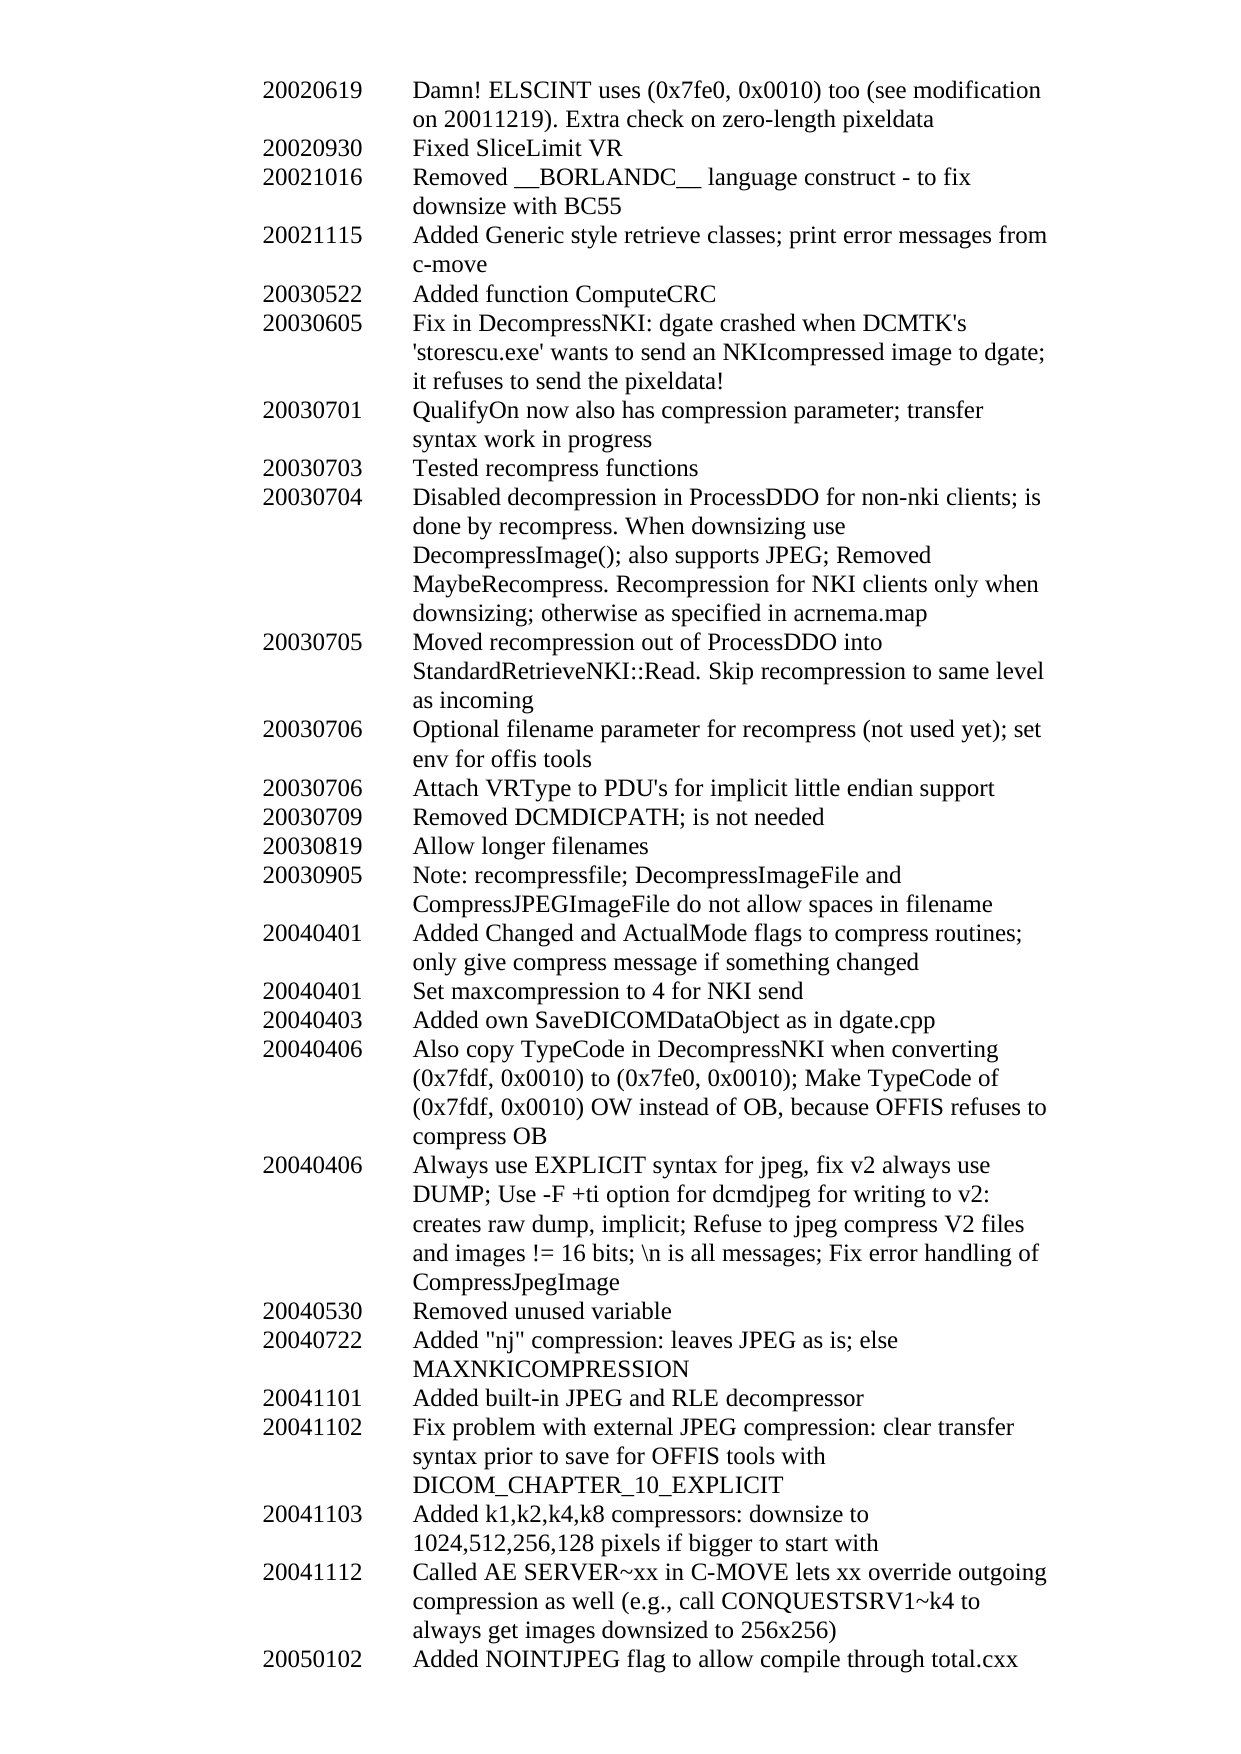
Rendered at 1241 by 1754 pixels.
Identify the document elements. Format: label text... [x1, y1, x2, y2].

text 20030522 Added function ComputeCRC [262, 278, 1053, 307]
text 20020930 Fixed SliceLimit VR [187, 133, 1053, 162]
text 20030706 Optional filename parameter for recompress (not used yet); set env for offis tools [187, 714, 1053, 772]
text 20021016 Removed __BORLANDC__ language construct - to fix downsize with BC55 [262, 162, 1053, 220]
text 20041112 Called AE SERVER~xx in C-MOVE lets xx override outgoing compression as well (e.g., call CONQUESTSRV1~k4 to always get images downsized to 256x256) [262, 1557, 1053, 1644]
text 20020619 Damn! ELSCINT uses (0x7fe0, 0x0010) too (see modification on 20011219). Extra check on zero-length pixeldata [262, 75, 1053, 133]
text 20030605 Fix in DecompressNKI: dgate crashed when DCMTK's 'storescu.exe' wants to send an NKIcompressed image to dgate; it refuses to send the pixeldata! [262, 307, 1053, 395]
text 20040401 Added Changed and ActualMode flags to compress routines; only give compress message if something changed [262, 918, 1053, 976]
text 20041103 Added k1,k2,k4,k8 compressors: downsize to 1024,512,256,128 pixels if bigger to start with [262, 1499, 1053, 1557]
text 20040403 Added own SaveDICOMDataObject as in dgate.cpp [262, 1005, 1053, 1034]
text 20030705 Moved recompression out of ProcessDDO into [187, 627, 1053, 656]
text 20040406 Always use EXPLICIT syntax for jpeg, fix v2 always use DUMP; Use -F +ti option for dcmdjpeg for writing to v2: creates raw dump, implicit; Refuse to jpeg compress V2 files and images != 16 bits; \n is all messages; Fix error handling of CompressJpegImage [262, 1150, 1053, 1296]
text done by recompress. When downsizing use DecompressImage(); also supports JPEG; Removed MaybeRecompress. Recompression for NKI clients only when downsizing; otherwise as specified in acrnema.map [412, 511, 1053, 627]
text 20030819 Allow longer filenames [262, 831, 1053, 860]
text 20040406 Also copy TypeCode in DecompressNKI when converting (0x7fdf, 0x0010) to (0x7fe0, 0x0010); Make TypeCode of (0x7fdf, 0x0010) OW instead of OB, because OFFIS refuses to compress OB [262, 1034, 1053, 1150]
text 20030704 Disabled decompression in ProcessDDO for non-nki clients; is [262, 482, 1053, 511]
text 20021115 Added Generic style retrieve classes; print error messages from c-move [262, 220, 1053, 278]
text 20030701 QualifyOn now also has compression parameter; transfer syntax work in progress [262, 395, 1053, 453]
text 20040401 Set maxcompression to 4 for NKI send [262, 976, 1053, 1005]
text 20040530 Removed unused variable [187, 1296, 1053, 1325]
text 20030709 Removed DCMDICPATH; is not needed [262, 802, 1053, 831]
text 20050102 Added NOINTJPEG flag to allow compile through total.cxx [262, 1644, 1053, 1673]
text 20040722 Added "nj" compression: leaves JPEG as is; else MAXNKICOMPRESSION [262, 1325, 1053, 1383]
text 20041102 Fix problem with external JPEG compression: clear transfer syntax prior to save for OFFIS tools with DICOM_CHAPTER_10_EXPLICIT [262, 1412, 1053, 1499]
text 20030703 Tested recompress functions [262, 453, 1053, 482]
text 20030706 Attach VRType to PDU's for implicit little endian support [262, 772, 1053, 802]
text 20041101 Added built-in JPEG and RLE decompressor [262, 1383, 1053, 1412]
text 20030905 Note: recompressfile; DecompressImageFile and CompressJPEGImageFile do not allow spaces in filename [262, 860, 1053, 918]
text StandardRetrieveNKI::Read. Skip recompression to same level as incoming [412, 656, 1053, 714]
